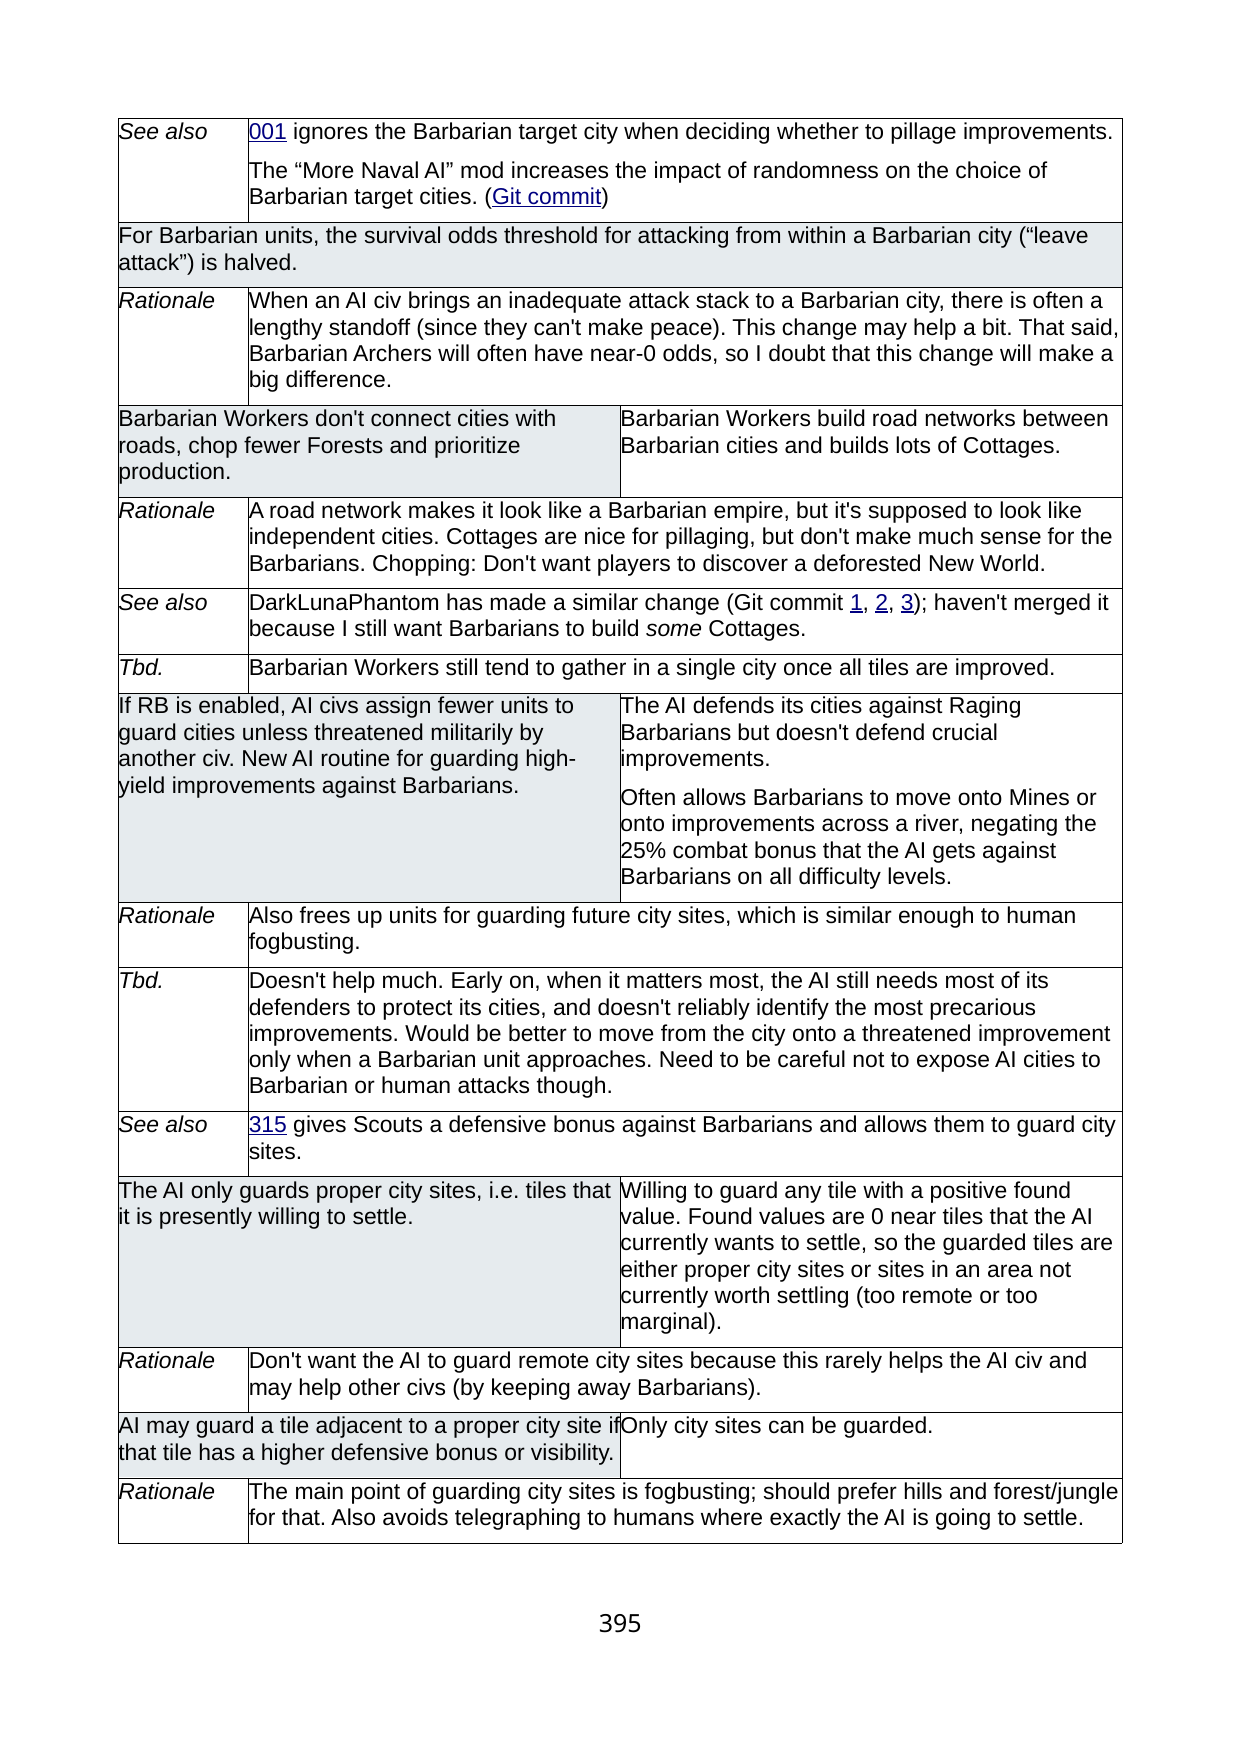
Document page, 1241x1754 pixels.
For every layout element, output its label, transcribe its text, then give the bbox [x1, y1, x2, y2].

table_cell Rationale [119, 1479, 248, 1543]
table_cell Tbd. [119, 655, 248, 692]
table_cell A road network makes it look like a Barbarian empire, but it's supposed to look like independent cities. Cottages are nice for pillaging, but don't make much sense for the Barbarians. Chopping: Don't want players to discover a deforested New World. [249, 498, 1122, 588]
table_cell Doesn't help much. Early on, when it matters most, the AI still needs most of its defenders to protect its cities, and doesn't reliably identify the most precarious improvements. Would be better to move from the city onto a threatened improvement only when a Barbarian unit approaches. Need to be careful not to expose AI cities to Barbarian or human attacks though. [249, 968, 1122, 1111]
table_cell AI may guard a tile adjacent to a proper city site if that tile has a higher defensive bonus or visibility. [119, 1413, 620, 1477]
table_cell 001 ignores the Barbarian target city when deciding whether to pillage improvements. The “More Naval AI” mod increases the impact of randomness on the choice of Barbarian target cities. (Git commit) [249, 119, 1122, 222]
table_cell The main point of guarding city sites is fogbusting; should prefer hills and forest/jungle for that. Also avoids telegraphing to humans where exactly the AI is going to settle. [249, 1479, 1122, 1543]
table_cell Barbarian Workers don't connect cities with roads, chop fewer Forests and prioritize production. [119, 406, 620, 497]
table_cell 315 gives Scouts a defensive bonus against Barbarians and allows them to guard city sites. [249, 1112, 1122, 1176]
table_cell Don't want the AI to guard remote city sites because this rarely helps the AI civ and may help other civs (by keeping away Barbarians). [249, 1348, 1122, 1412]
table_cell Rationale [119, 1348, 248, 1412]
table_cell DarkLunaPhantom has made a similar change (Git commit 1, 2, 3); haven't merged it because I still want Barbarians to build some Cottages. [249, 589, 1122, 653]
table_cell The AI defends its cities against Raging Barbarians but doesn't defend crucial improvements. Often allows Barbarians to move onto Mines or onto improvements across a river, negating the 25% combat bonus that the AI gets against Barbarians on all difficulty levels. [621, 694, 1122, 902]
table_cell Rationale [119, 498, 248, 588]
table_cell See also [119, 1112, 248, 1176]
table_cell The AI only guards proper city sites, i.e. tiles that it is presently willing to settle. [119, 1177, 620, 1347]
table_cell Tbd. [119, 968, 248, 1111]
table_cell See also [119, 589, 248, 653]
table_cell Rationale [119, 903, 248, 967]
table_cell Willing to guard any tile with a positive found value. Found values are 0 near tiles that the AI currently wants to settle, so the guarded tiles are either proper city sites or sites in an area not currently worth settling (too remote or too marginal). [621, 1177, 1122, 1347]
table_cell Barbarian Workers build road networks between Barbarian cities and builds lots of Cottages. [621, 406, 1122, 497]
table_cell If RB is enabled, AI civs assign fewer units to guard cities unless threatened militarily by another civ. New AI routine for guarding high-yield improvements against Barbarians. [119, 694, 620, 902]
table_cell When an AI civ brings an inadequate attack stack to a Barbarian city, there is often a lengthy standoff (since they can't make peace). This change may help a bit. That said, Barbarian Archers will often have near-0 odds, so I doubt that this change will make a big difference. [249, 288, 1122, 405]
table_cell See also [119, 119, 248, 222]
table_cell Barbarian Workers still tend to gather in a single city once all tiles are improved. [249, 655, 1122, 692]
table_cell Rationale [119, 288, 248, 405]
table_cell Also frees up units for guarding future city sites, which is similar enough to human fogbusting. [249, 903, 1122, 967]
table_cell Only city sites can be guarded. [621, 1413, 1122, 1477]
table_cell For Barbarian units, the survival odds threshold for attacking from within a Barbarian city (“leave attack”) is halved. [119, 223, 1122, 287]
